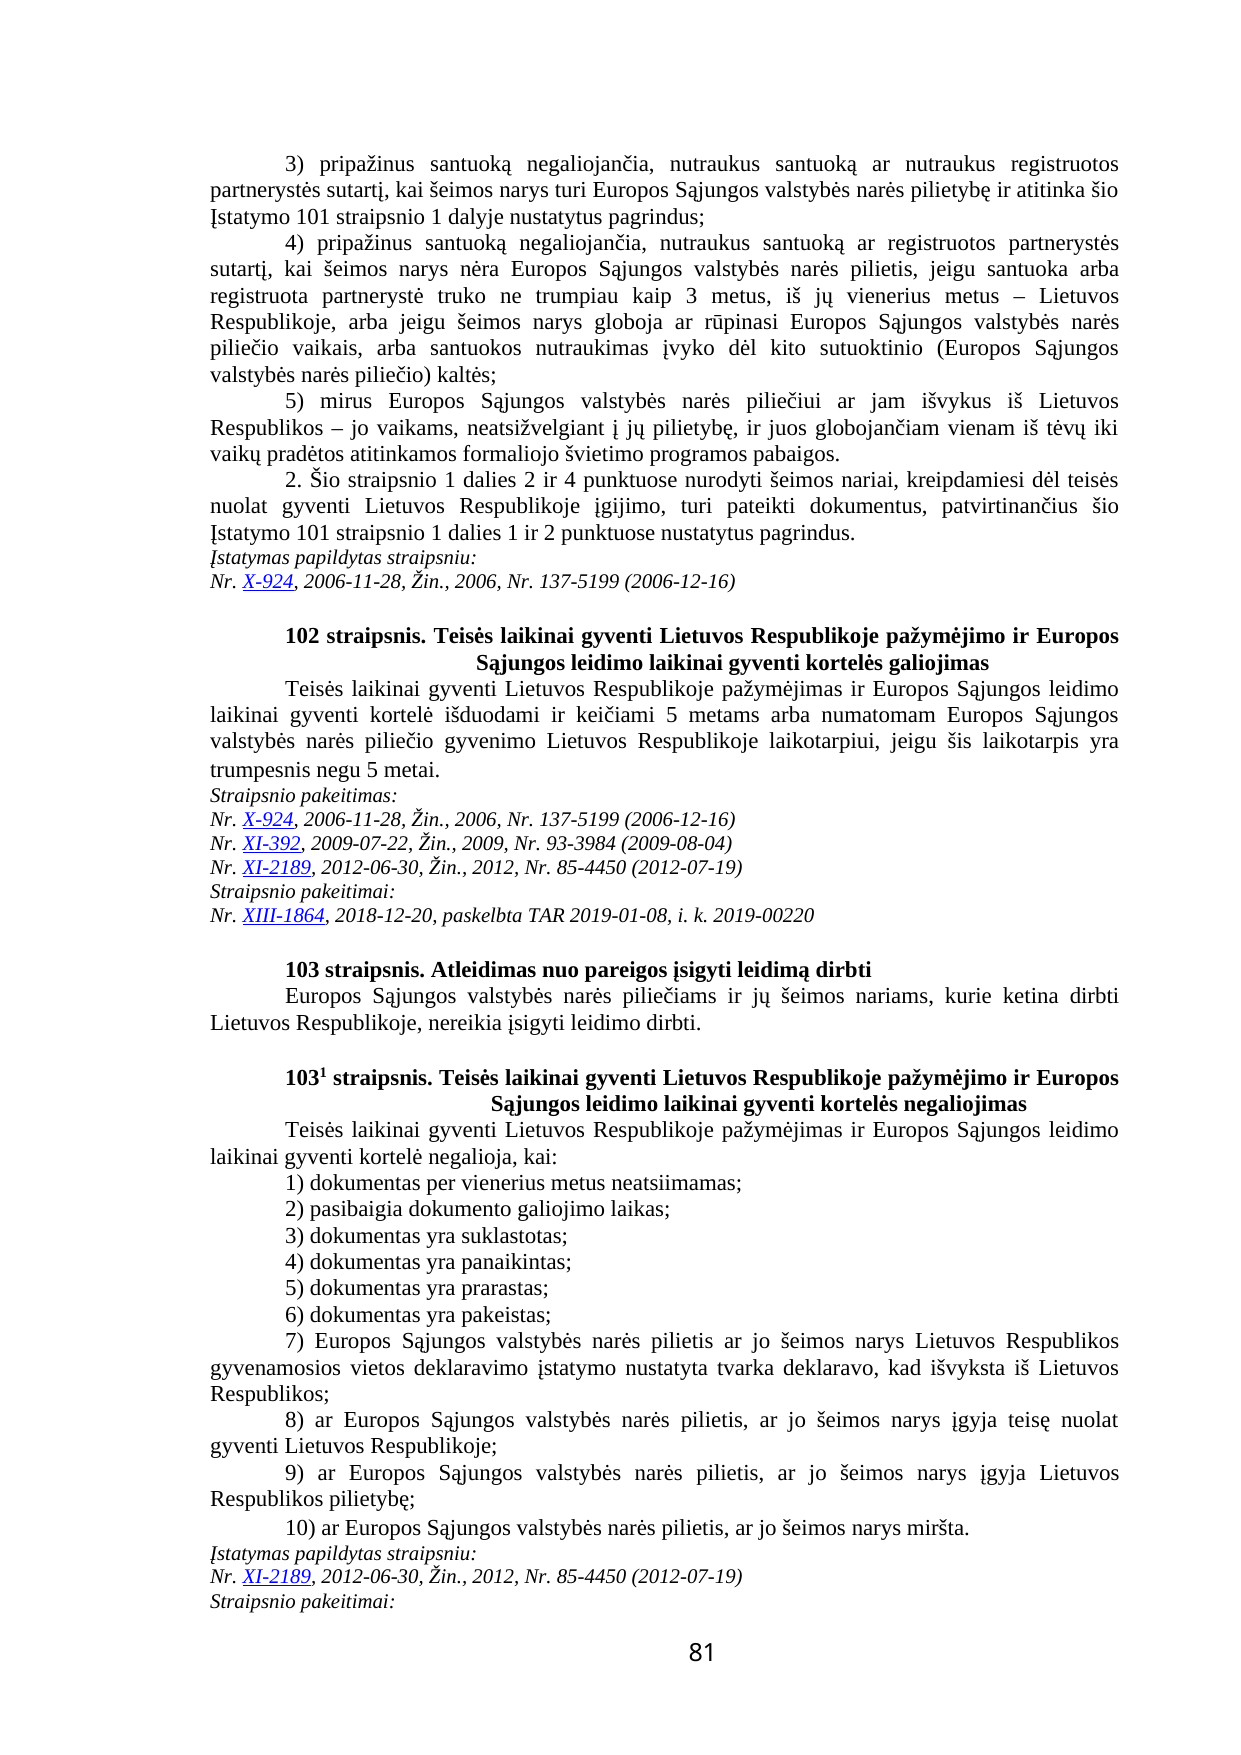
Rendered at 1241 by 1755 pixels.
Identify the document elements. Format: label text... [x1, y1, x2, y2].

text 4) dokumentas yra panaikintas; [210, 1248, 1120, 1274]
text Straipsnio pakeitimai: [210, 1588, 1120, 1613]
text 1) dokumentas per vienerius metus neatsiimamas; [210, 1169, 1120, 1195]
text Europos Sąjungos valstybės narės piliečiams ir jų šeimos nariams, kurie ketina dirbti Lietuvos Respublikoje, nereikia įsigyti leidimo dirbti. [210, 982, 1120, 1035]
text Teisės laikinai gyventi Lietuvos Respublikoje pažymėjimas ir Europos Sąjungos leidimo laikinai gyventi kortelė išduodami ir keičiami 5 metams arba numatomam Europos Sąjungos valstybės narės piliečio gyvenimo Lietuvos Respublikoje laikotarpiui, jeigu šis laikotarpis yra trumpesnis negu 5 metai. [210, 675, 1120, 783]
text Įstatymas papildytas straipsniu: [210, 545, 1120, 569]
text 3) dokumentas yra suklastotas; [210, 1222, 1120, 1248]
text Straipsnio pakeitimas: [210, 783, 1120, 807]
text 8) ar Europos Sąjungos valstybės narės pilietis, ar jo šeimos narys įgyja teisę nuolat gyventi Lietuvos Respublikoje; [210, 1406, 1120, 1459]
text Nr. X-924, 2006-11-28, Žin., 2006, Nr. 137-5199 (2006-12-16) [210, 807, 1120, 831]
text Nr. X-924, 2006-11-28, Žin., 2006, Nr. 137-5199 (2006-12-16) [210, 569, 1120, 593]
text 3) pripažinus santuoką negaliojančia, nutraukus santuoką ar nutraukus registruotos partnerystės sutartį, kai šeimos narys turi Europos Sąjungos valstybės narės pilietybę ir atitinka šio Įstatymo 101 straipsnio 1 dalyje nustatytus pagrindus; [210, 150, 1120, 229]
text 103 straipsnis. Atleidimas nuo pareigos įsigyti leidimą dirbti [210, 956, 1120, 982]
text Įstatymas papildytas straipsniu: [210, 1540, 1120, 1564]
text 1031 straipsnis. Teisės laikinai gyventi Lietuvos Respublikoje pažymėjimo ir Europos Sąjungos leidimo laikinai gyventi kortelės negaliojimas [285, 1064, 1120, 1116]
text 6) dokumentas yra pakeistas; [210, 1301, 1120, 1327]
text 9) ar Europos Sąjungos valstybės narės pilietis, ar jo šeimos narys įgyja Lietuvos Respublikos pilietybę; [210, 1459, 1120, 1512]
text 7) Europos Sąjungos valstybės narės pilietis ar jo šeimos narys Lietuvos Respublikos gyvenamosios vietos deklaravimo įstatymo nustatyta tvarka deklaravo, kad išvyksta iš Lietuvos Respublikos; [210, 1327, 1120, 1406]
text Straipsnio pakeitimai: [210, 879, 1120, 903]
text 102 straipsnis. Teisės laikinai gyventi Lietuvos Respublikoje pažymėjimo ir Europos Sąjungos leidimo laikinai gyventi kortelės galiojimas [285, 622, 1120, 675]
text 4) pripažinus santuoką negaliojančia, nutraukus santuoką ar registruotos partnerystės sutartį, kai šeimos narys nėra Europos Sąjungos valstybės narės pilietis, jeigu santuoka arba registruota partnerystė truko ne trumpiau kaip 3 metus, iš jų vienerius metus – Lietuvos Respublikoje, arba jeigu šeimos narys globoja ar rūpinasi Europos Sąjungos valstybės narės piliečio vaikais, arba santuokos nutraukimas įvyko dėl kito sutuoktinio (Europos Sąjungos valstybės narės piliečio) kaltės; [210, 229, 1120, 387]
text 2) pasibaigia dokumento galiojimo laikas; [210, 1195, 1120, 1222]
text 2. Šio straipsnio 1 dalies 2 ir 4 punktuose nurodyti šeimos nariai, kreipdamiesi dėl teisės nuolat gyventi Lietuvos Respublikoje įgijimo, turi pateikti dokumentus, patvirtinančius šio Įstatymo 101 straipsnio 1 dalies 1 ir 2 punktuose nustatytus pagrindus. [210, 466, 1120, 545]
text 10) ar Europos Sąjungos valstybės narės pilietis, ar jo šeimos narys miršta. [210, 1512, 1120, 1540]
text Teisės laikinai gyventi Lietuvos Respublikoje pažymėjimas ir Europos Sąjungos leidimo laikinai gyventi kortelė negalioja, kai: [210, 1116, 1120, 1169]
text Nr. XI-392, 2009-07-22, Žin., 2009, Nr. 93-3984 (2009-08-04) [210, 831, 1120, 855]
text 5) mirus Europos Sąjungos valstybės narės piliečiui ar jam išvykus iš Lietuvos Respublikos – jo vaikams, neatsižvelgiant į jų pilietybę, ir juos globojančiam vienam iš tėvų iki vaikų pradėtos atitinkamos formaliojo švietimo programos pabaigos. [210, 387, 1120, 466]
text Nr. XI-2189, 2012-06-30, Žin., 2012, Nr. 85-4450 (2012-07-19) [210, 855, 1120, 879]
text 5) dokumentas yra prarastas; [210, 1274, 1120, 1301]
text Nr. XI-2189, 2012-06-30, Žin., 2012, Nr. 85-4450 (2012-07-19) [210, 1564, 1120, 1588]
text Nr. XIII-1864, 2018-12-20, paskelbta TAR 2019-01-08, i. k. 2019-00220 [210, 903, 1120, 927]
